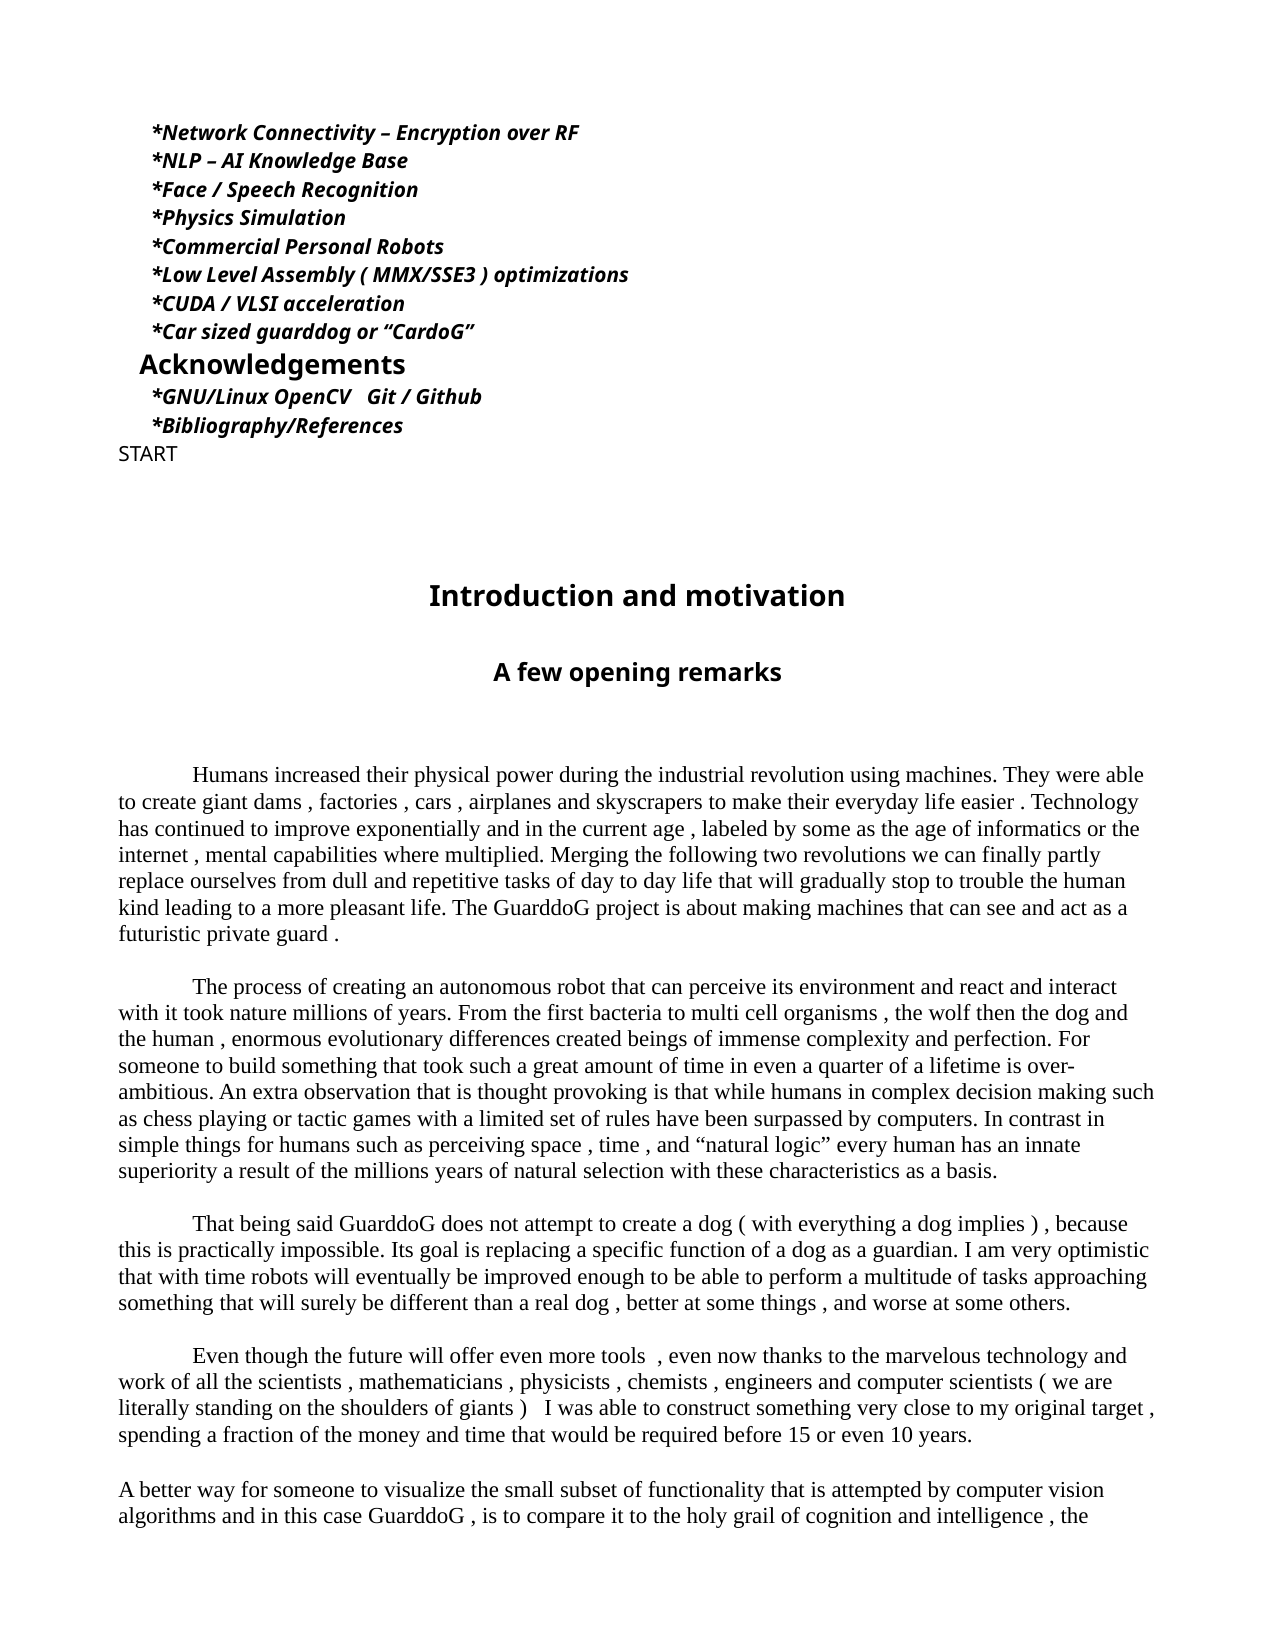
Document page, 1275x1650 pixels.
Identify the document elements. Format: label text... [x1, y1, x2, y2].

text *Commercial Personal Robots [118, 232, 1157, 260]
text *Car sized guarddog or “CardoG” [118, 317, 1157, 346]
text *Face / Speech Recognition [118, 175, 1157, 203]
text A better way for someone to visualize the small subset of functionality that is attempted by computer vision algorithms and in this case GuarddoG , is to compare it to the holy grail of cognition and intelligence , the [118, 1476, 1157, 1528]
text A few opening remarks [118, 655, 1157, 689]
text *Physics Simulation [118, 203, 1157, 232]
text That being said GuarddoG does not attempt to create a dog ( with everything a dog implies ) , because this is practically impossible. Its goal is replacing a specific function of a dog as a guardian. I am very optimistic that with time robots will eventually be improved enough to be able to perform a multitude of tasks approaching something that will surely be different than a real dog , better at some things , and worse at some others. [118, 1210, 1157, 1315]
text *Bibliography/References [118, 411, 1157, 439]
text Acknowledgements [118, 346, 1157, 382]
text *GNU/Linux OpenCV Git / Github [118, 382, 1157, 411]
text *NLP – AI Knowledge Base [118, 147, 1157, 175]
text The process of creating an autonomous robot that can perceive its environment and react and interact with it took nature millions of years. From the first bacteria to multi cell organisms , the wolf then the dog and the human , enormous evolutionary differences created beings of immense complexity and perfection. For someone to build something that took such a great amount of time in even a quarter of a lifetime is over-ambitious. An extra observation that is thought provoking is that while humans in complex decision making such as chess playing or tactic games with a limited set of rules have been surpassed by computers. In contrast in simple things for humans such as perceiving space , time , and “natural logic” every human has an innate superiority a result of the millions years of natural selection with these characteristics as a basis. [118, 973, 1157, 1184]
text *Network Connectivity – Encryption over RF [118, 118, 1157, 147]
text Humans increased their physical power during the industrial revolution using machines. They were able to create giant dams , factories , cars , airplanes and skyscrapers to make their everyday life easier . Technology has continued to improve exponentially and in the current age , labeled by some as the age of informatics or the internet , mental capabilities where multiplied. Merging the following two revolutions we can finally partly replace ourselves from dull and repetitive tasks of day to day life that will gradually stop to trouble the human kind leading to a more pleasant life. The GuarddoG project is about making machines that can see and act as a futuristic private guard . [118, 757, 1157, 946]
text *CUDA / VLSI acceleration [118, 289, 1157, 317]
text START [118, 439, 1157, 468]
text Even though the future will offer even more tools , even now thanks to the marvelous technology and work of all the scientists , mathematicians , physicists , chemists , engineers and computer scientists ( we are literally standing on the shoulders of giants ) I was able to construct something very close to my original target , spending a fraction of the money and time that would be required before 15 or even 10 years. [118, 1342, 1157, 1447]
text Introduction and motivation [118, 576, 1157, 615]
text *Low Level Assembly ( MMX/SSE3 ) optimizations [118, 260, 1157, 289]
